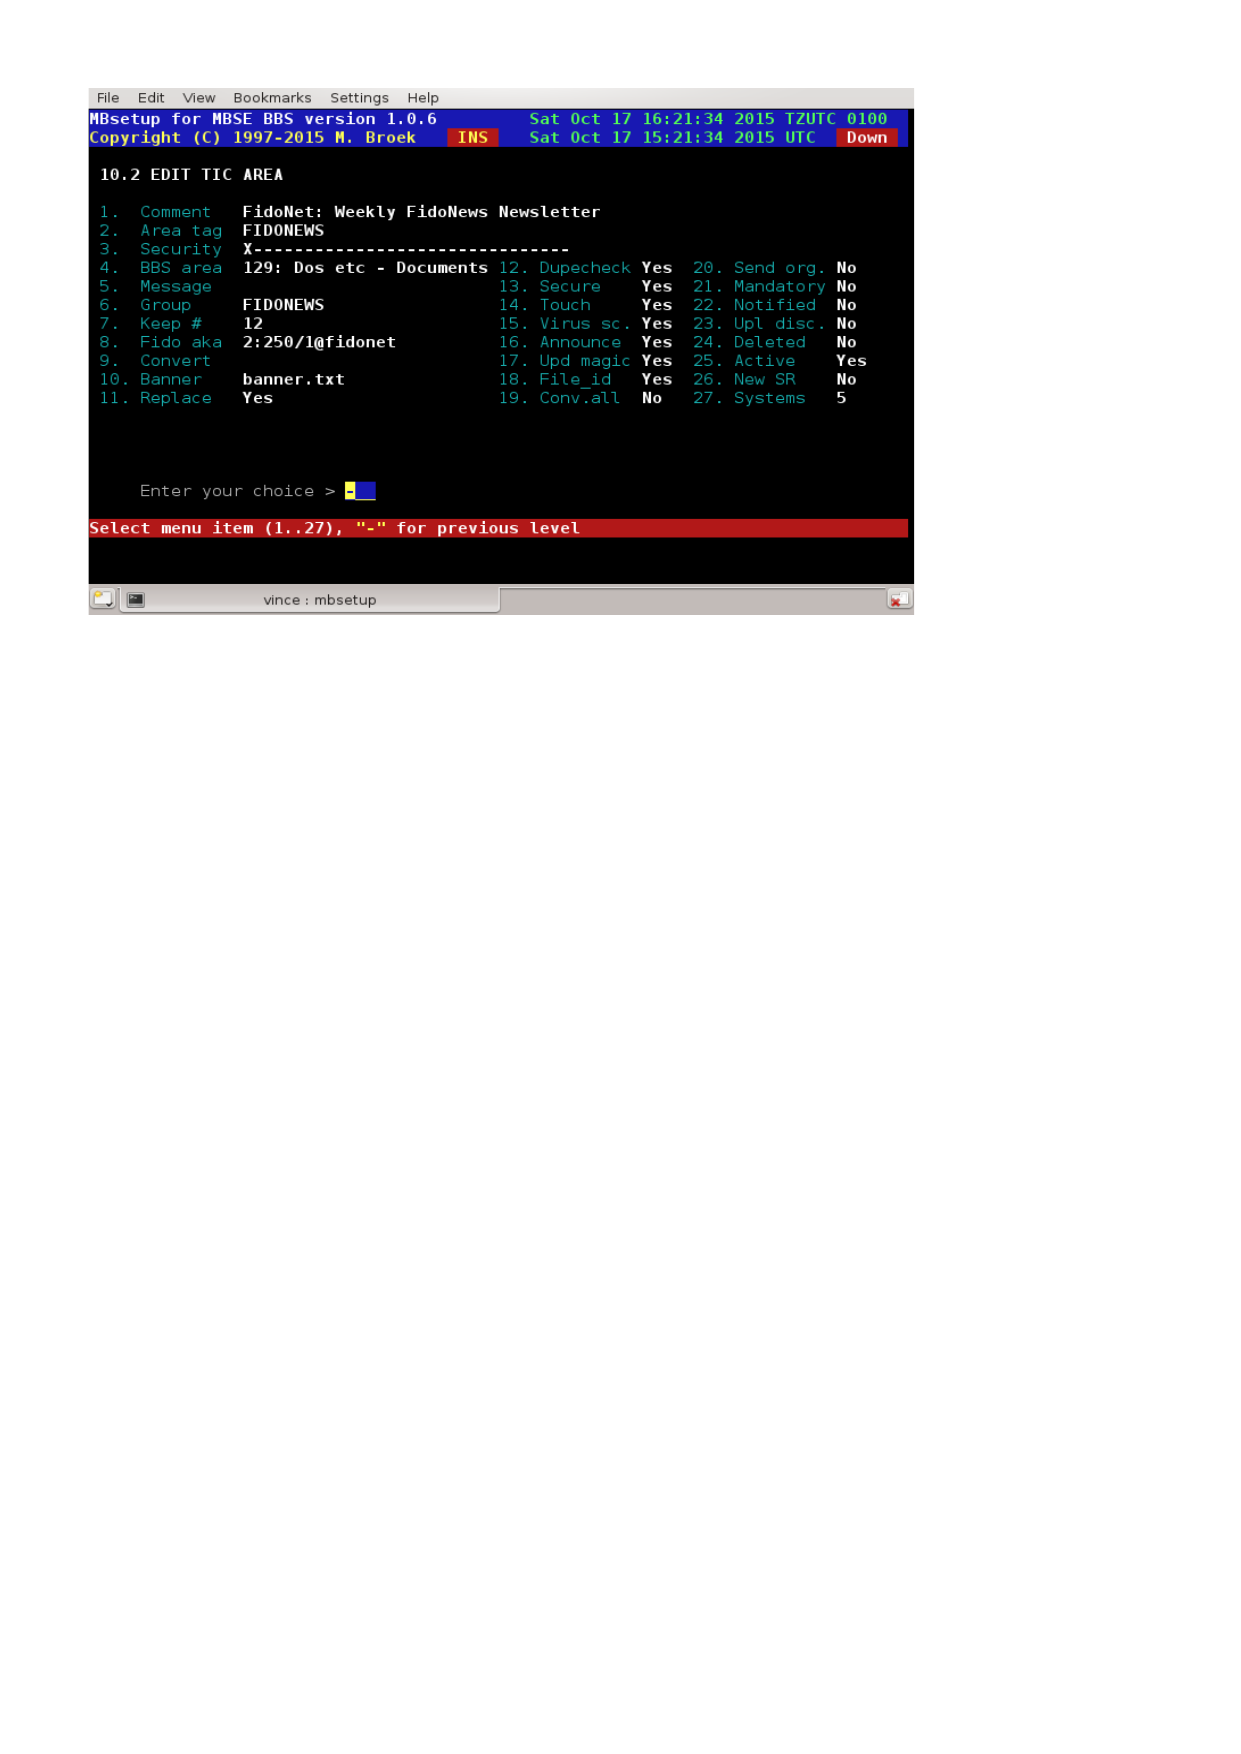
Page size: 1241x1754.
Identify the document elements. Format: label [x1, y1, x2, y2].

picture [88, 88, 915, 615]
